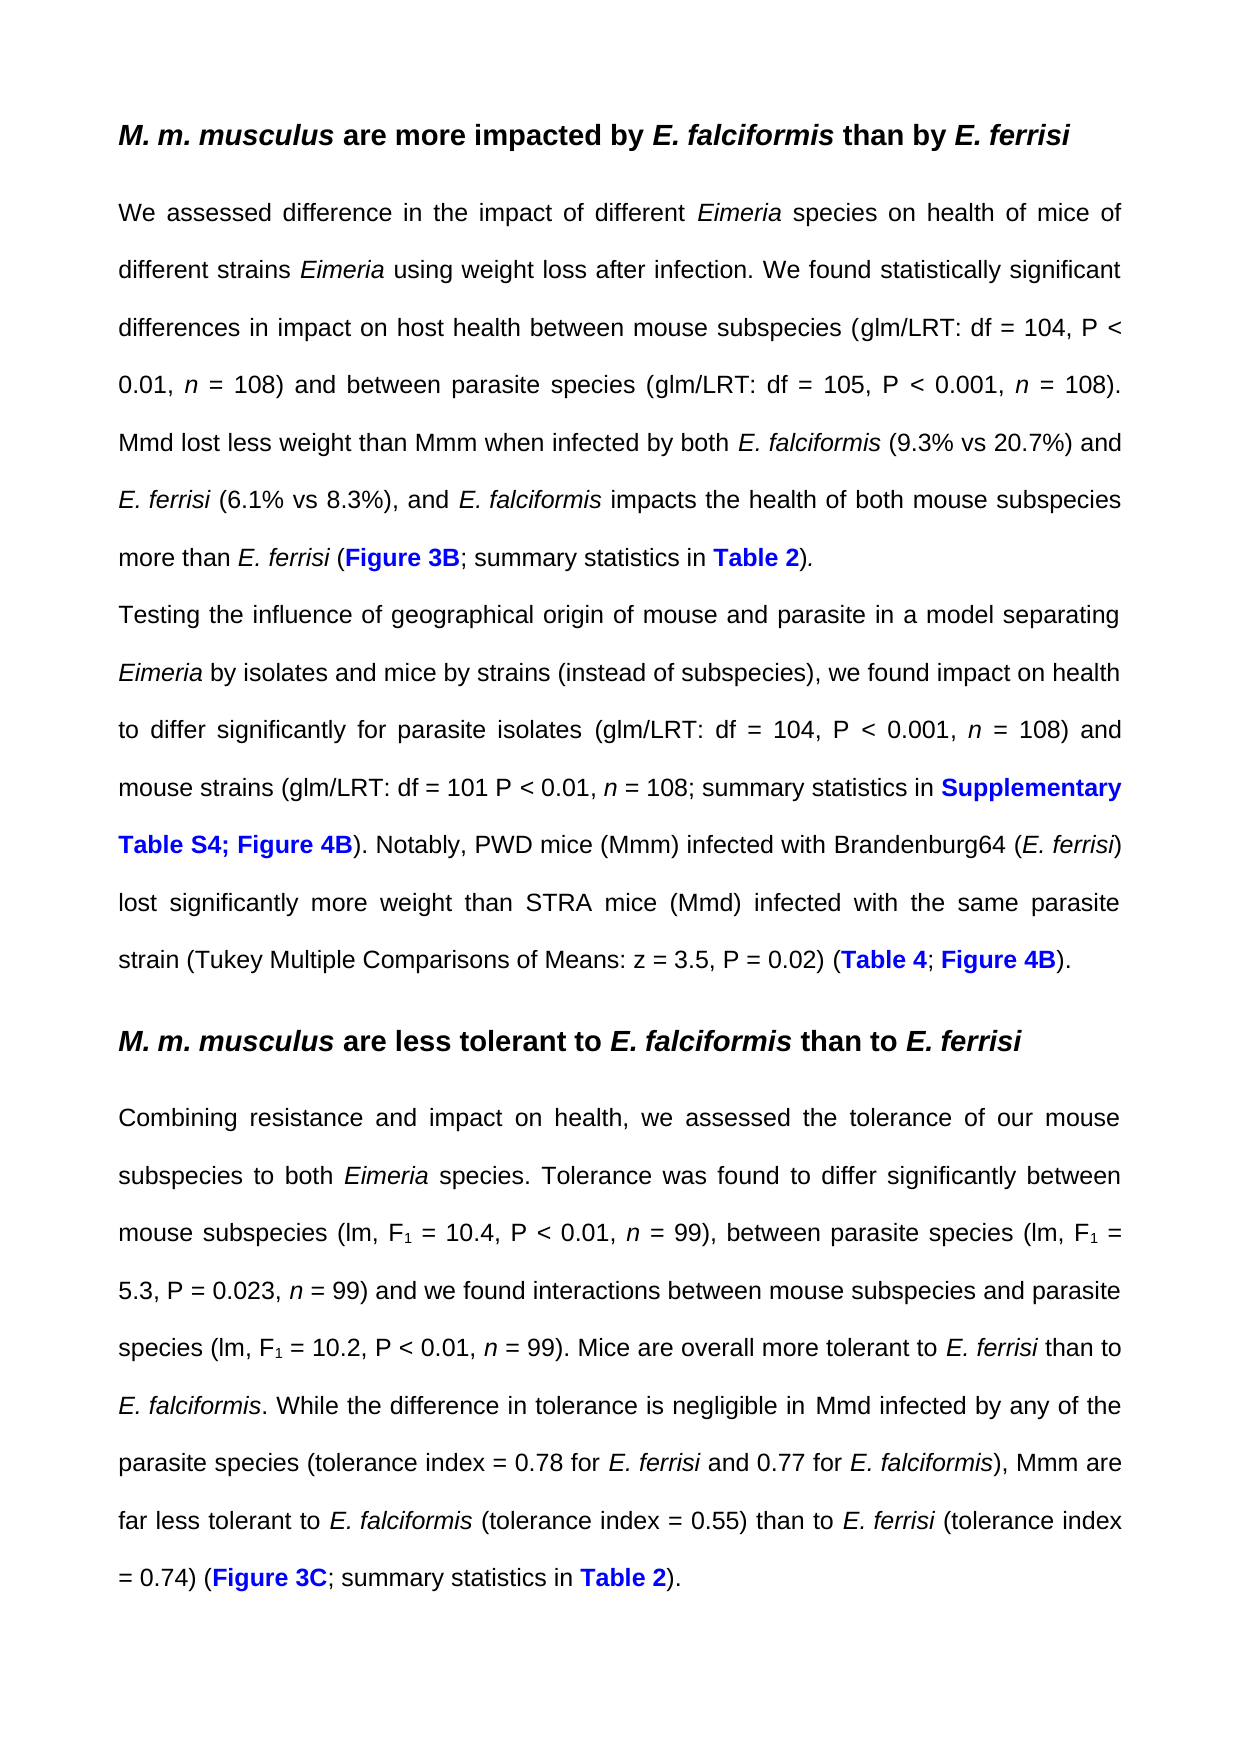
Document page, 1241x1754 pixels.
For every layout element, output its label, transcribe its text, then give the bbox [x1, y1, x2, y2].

subtitle M. m. musculus are less tolerant to E. falciformis than to E. ferrisi [118, 1023, 1122, 1057]
subtitle M. m. musculus are more impacted by E. falciformis than by E. ferrisi [118, 118, 1122, 152]
text Combining resistance and impact on health, we assessed the tolerance of our mouse subspecies to both Eimeria species. Tolerance was found to differ significantly between mouse subspecies (lm, F1 = 10.4, P < 0.01, n = 99), between parasite species (lm, F1 = 5.3, P = 0.023, n = 99) and we found interactions between mouse subspecies and parasite species (lm, F1 = 10.2, P < 0.01, n = 99). Mice are overall more tolerant to E. ferrisi than to E. falciformis. While the difference in tolerance is negligible in Mmd infected by any of the parasite species (tolerance index = 0.78 for E. ferrisi and 0.77 for E. falciformis), Mmm are far less tolerant to E. falciformis (tolerance index = 0.55) than to E. ferrisi (tolerance index = 0.74) (Figure 3C; summary statistics in Table 2). [118, 1103, 1122, 1592]
text Testing the influence of geographical origin of mouse and parasite in a model separating Eimeria by isolates and mice by strains (instead of subspecies), we found impact on health to differ significantly for parasite isolates (glm/LRT: df = 104, P < 0.001, n = 108) and mouse strains (glm/LRT: df = 101 P < 0.01, n = 108; summary statistics in Supplementary Table S4; Figure 4B). Notably, PWD mice (Mmm) infected with Brandenburg64 (E. ferrisi) lost significantly more weight than STRA mice (Mmd) infected with the same parasite strain (Tukey Multiple Comparisons of Means: z = 3.5, P = 0.02) (Table 4; Figure 4B). [118, 600, 1122, 974]
text We assessed difference in the impact of different Eimeria species on health of mice of different strains Eimeria using weight loss after infection. We found statistically significant differences in impact on host health between mouse subspecies (glm/LRT: df = 104, P < 0.01, n = 108) and between parasite species (glm/LRT: df = 105, P < 0.001, n = 108). Mmd lost less weight than Mmm when infected by both E. falciformis (9.3% vs 20.7%) and E. ferrisi (6.1% vs 8.3%), and E. falciformis impacts the health of both mouse subspecies more than E. ferrisi (Figure 3B; summary statistics in Table 2). [118, 198, 1122, 571]
